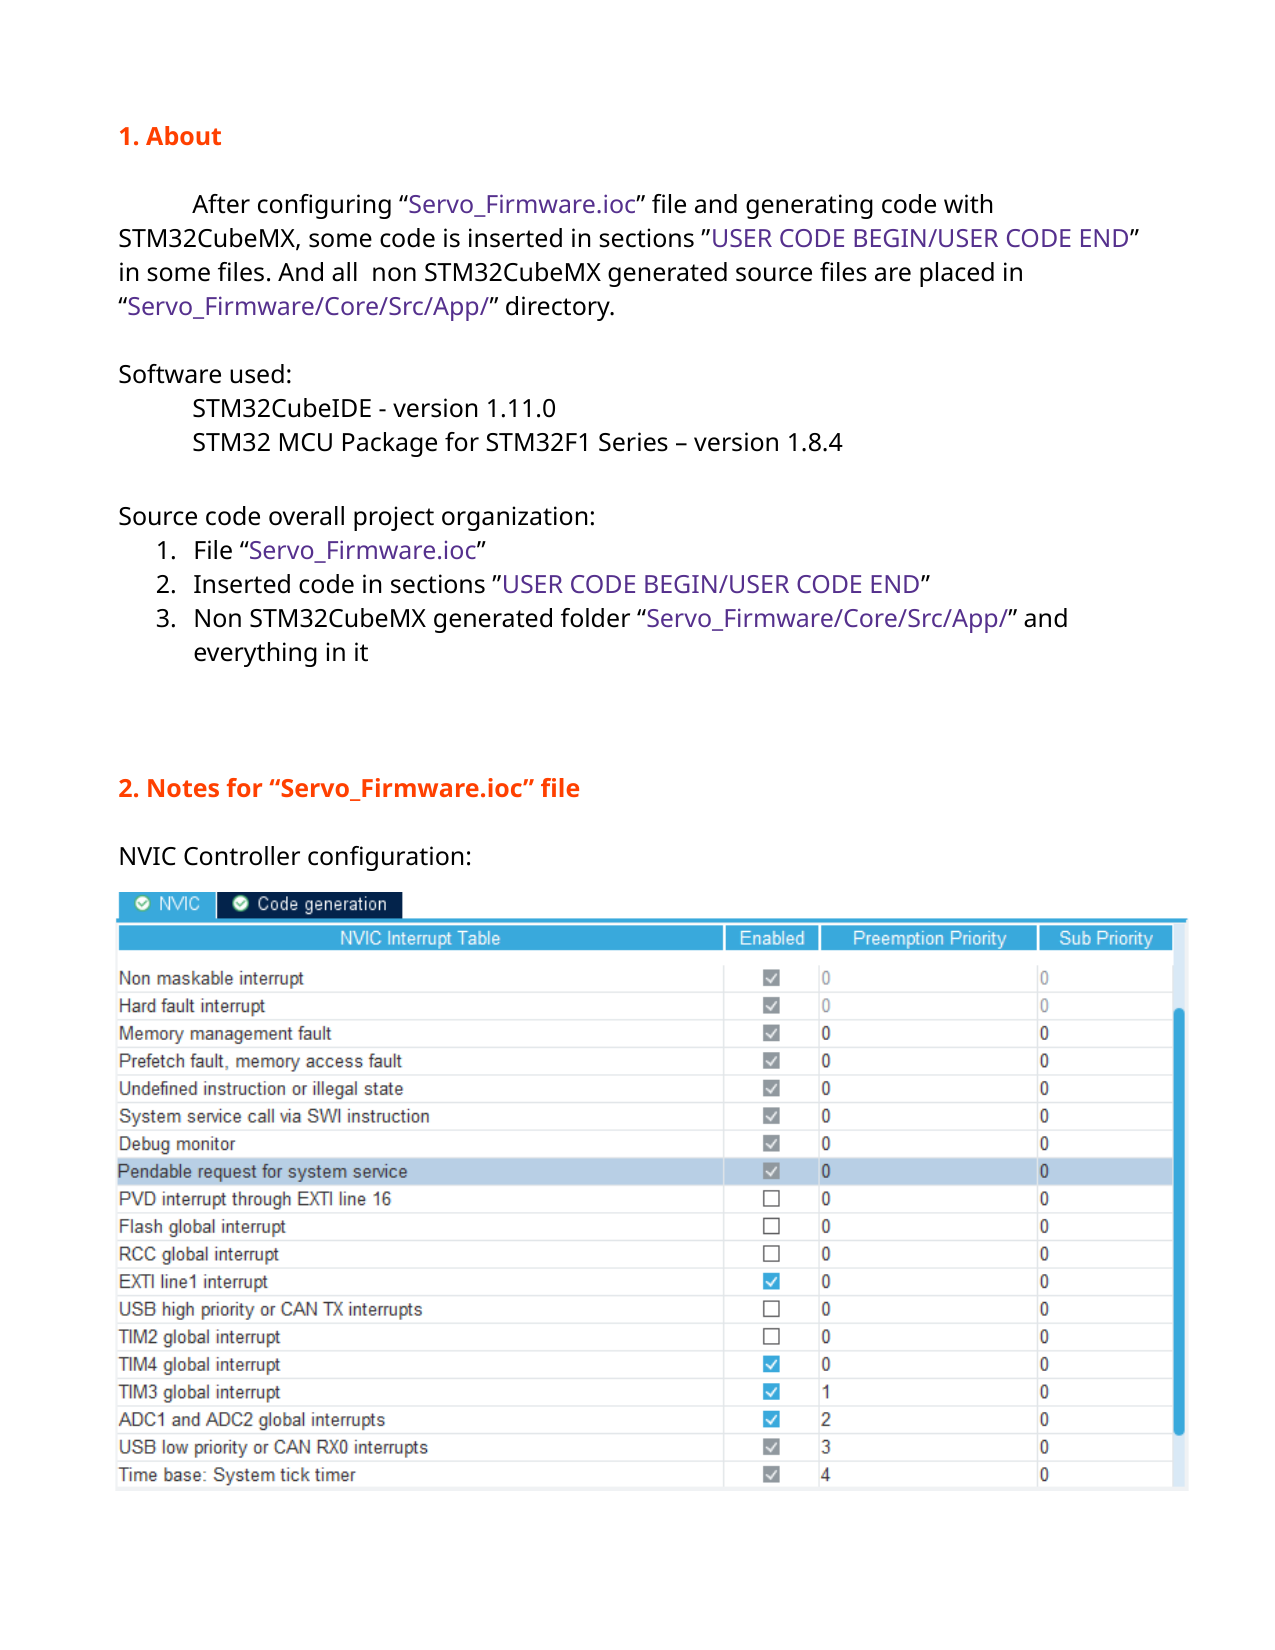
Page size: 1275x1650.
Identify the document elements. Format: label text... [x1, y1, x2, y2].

text NVIC Controller configuration: [118, 839, 1157, 873]
list Inserted code in sections ”USER CODE BEGIN/USER CODE END” [156, 567, 1157, 601]
list Non STM32CubeMX generated folder “Servo_Firmware/Core/Src/App/” and everything in it [156, 601, 1157, 669]
picture [115, 892, 1189, 1491]
list File “Servo_Firmware.ioc” [156, 532, 1157, 567]
text STM32 MCU Package for STM32F1 Series – version 1.8.4 [118, 425, 1157, 459]
text STM32CubeIDE - version 1.11.0 [118, 391, 1157, 425]
text 2. Notes for “Servo_Firmware.ioc” file [118, 771, 1157, 805]
text Source code overall project organization: [118, 498, 1157, 532]
text Software used: [118, 357, 1157, 391]
text After configuring “Servo_Firmware.ioc” file and generating code with STM32CubeMX, some code is inserted in sections ”USER CODE BEGIN/USER CODE END” in some files. And all non STM32CubeMX generated source files are placed in “Servo_Firmware/Core/Src/App/” directory. [118, 186, 1157, 322]
text 1. About [118, 118, 1157, 152]
